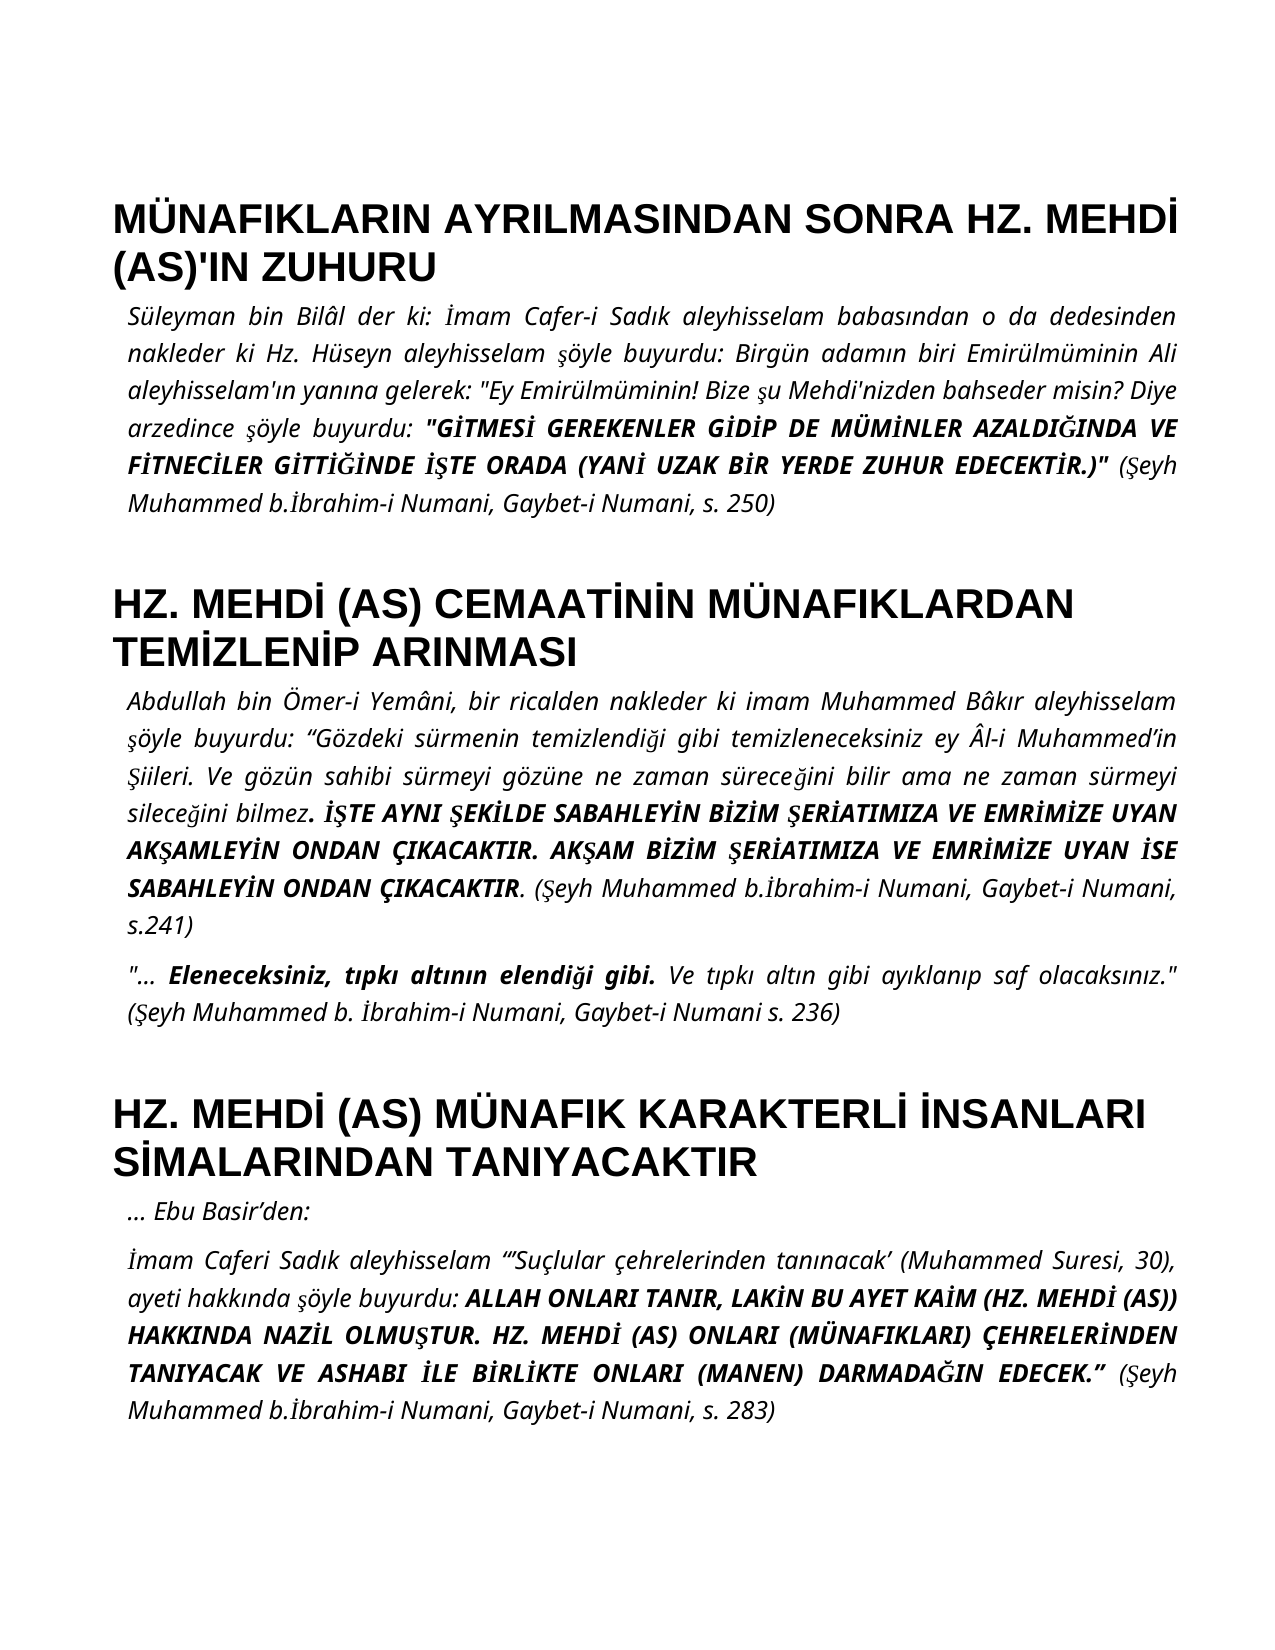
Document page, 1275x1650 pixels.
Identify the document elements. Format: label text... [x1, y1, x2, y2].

subtitle MÜNAFIKLARIN AYRILMASINDAN SONRA HZ. MEHDİ (AS)'IN ZUHURU [112, 194, 1200, 290]
text … Ebu Basir’den: [127, 1193, 1177, 1227]
subtitle HZ. MEHDİ (AS) CEMAATİNİN MÜNAFIKLARDAN TEMİZLENİP ARINMASI [112, 579, 1200, 675]
text Abdullah bin Ömer-i Yemâni, bir ricalden nakleder ki imam Muhammed Bâkır aleyhisselam şöyle buyurdu: “Gözdeki sürmenin temizlendiği gibi temizleneceksiniz ey Âl-i Muhammed’in Şiileri. Ve gözün sahibi sürmeyi gözüne ne zaman süreceğini bilir ama ne zaman sürmeyi sileceğini bilmez. İŞTE AYNI ŞEKİLDE SABAHLEYİN BİZİM ŞERİATIMIZA VE EMRİMİZE UYAN AKŞAMLEYİN ONDAN ÇIKACAKTIR. AKŞAM BİZİM ŞERİATIMIZA VE EMRİMİZE UYAN İSE SABAHLEYİN ONDAN ÇIKACAKTIR. (Şeyh Muhammed b.İbrahim-i Numani, Gaybet-i Numani, s.241) [127, 683, 1177, 942]
text "... Eleneceksiniz, tıpkı altının elendiği gibi. Ve tıpkı altın gibi ayıklanıp saf olacaksınız." (Şeyh Muhammed b. İbrahim-i Numani, Gaybet-i Numani s. 236) [127, 958, 1177, 1029]
subtitle HZ. MEHDİ (AS) MÜNAFIK KARAKTERLİ İNSANLARI SİMALARINDAN TANIYACAKTIR [112, 1089, 1200, 1185]
text Süleyman bin Bilâl der ki: İmam Cafer-i Sadık aleyhisselam babasından o da dedesinden nakleder ki Hz. Hüseyn aleyhisselam şöyle buyurdu: Birgün adamın biri Emirülmüminin Ali aleyhisselam'ın yanına gelerek: "Ey Emirülmüminin! Bize şu Mehdi'nizden bahseder misin? Diye arzedince şöyle buyurdu: "GİTMESİ GEREKENLER GİDİP DE MÜMİNLER AZALDIĞINDA VE FİTNECİLER GİTTİĞİNDE İŞTE ORADA (YANİ UZAK BİR YERDE ZUHUR EDECEKTİR.)" (Şeyh Muhammed b.İbrahim-i Numani, Gaybet-i Numani, s. 250) [127, 298, 1177, 519]
text İmam Caferi Sadık aleyhisselam “’Suçlular çehrelerinden tanınacak’ (Muhammed Suresi, 30), ayeti hakkında şöyle buyurdu: ALLAH ONLARI TANIR, LAKİN BU AYET KAİM (HZ. MEHDİ (AS)) HAKKINDA NAZİL OLMUŞTUR. HZ. MEHDİ (AS) ONLARI (MÜNAFIKLARI) ÇEHRELERİNDEN TANIYACAK VE ASHABI İLE BİRLİKTE ONLARI (MANEN) DARMADAĞIN EDECEK.” (Şeyh Muhammed b.İbrahim-i Numani, Gaybet-i Numani, s. 283) [127, 1243, 1177, 1427]
